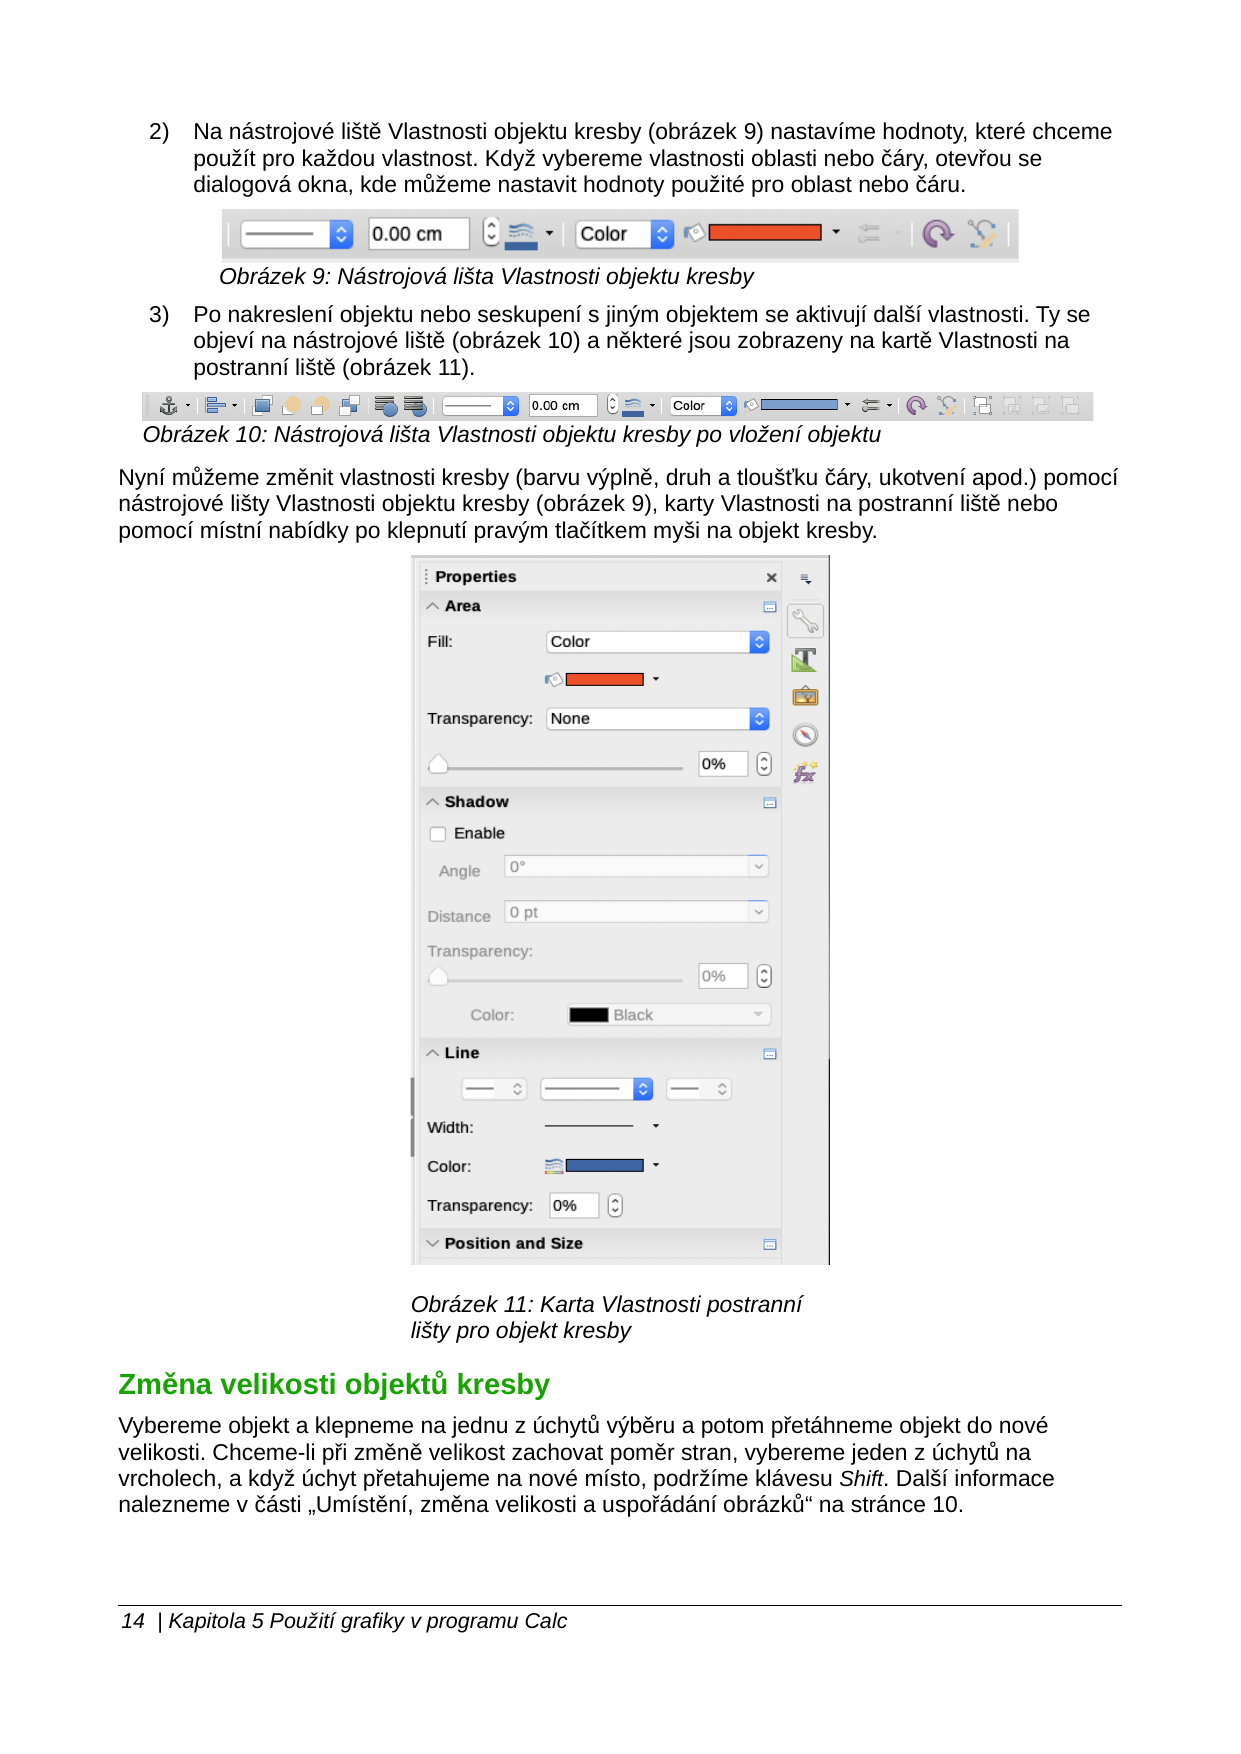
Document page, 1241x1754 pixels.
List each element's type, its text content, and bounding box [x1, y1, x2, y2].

picture [410, 555, 830, 1265]
picture [221, 209, 1019, 263]
text Obrázek 10: Nástrojová lišta Vlastnosti objektu kresby po vložení objektu [142, 392, 1098, 447]
list Na nástrojové liště Vlastnosti objektu kresby (obrázek 9) nastavíme hodnoty, které chceme použít pro každou vlastnost. Když vybereme vlastnosti oblasti nebo čáry, otevřou se dialogová okna, kde můžeme nastavit hodnoty použité pro oblast nebo čáru. [169, 118, 1122, 197]
text Obrázek 9: Nástrojová lišta Vlastnosti objektu kresby [219, 209, 1021, 289]
text Obrázek 11: Karta Vlastnosti postranní lišty pro objekt kresby [411, 1265, 830, 1343]
list Po nakreslení objektu nebo seskupení s jiným objektem se aktivují další vlastnosti. Ty se objeví na nástrojové liště (obrázek 10) a některé jsou zobrazeny na kartě Vlastnosti na postranní liště (obrázek 11). [169, 301, 1122, 380]
picture [142, 392, 1094, 421]
subtitle Změna velikosti objektů kresby [118, 1367, 1122, 1400]
text Vybereme objekt a klepneme na jednu z úchytů výběru a potom přetáhneme objekt do nové velikosti. Chceme-li při změně velikost zachovat poměr stran, vybereme jeden z úchytů na vrcholech, a když úchyt přetahujeme na nové místo, podržíme klávesu Shift. Další informace nalezneme v části „Umístění, změna velikosti a uspořádání obrázků“ na stránce 10. [118, 1412, 1122, 1518]
text Nyní můžeme změnit vlastnosti kresby (barvu výplně, druh a tloušťku čáry, ukotvení apod.) pomocí nástrojové lišty Vlastnosti objektu kresby (obrázek 9), karty Vlastnosti na postranní liště nebo pomocí místní nabídky po klepnutí pravým tlačítkem myši na objekt kresby. [118, 464, 1122, 543]
